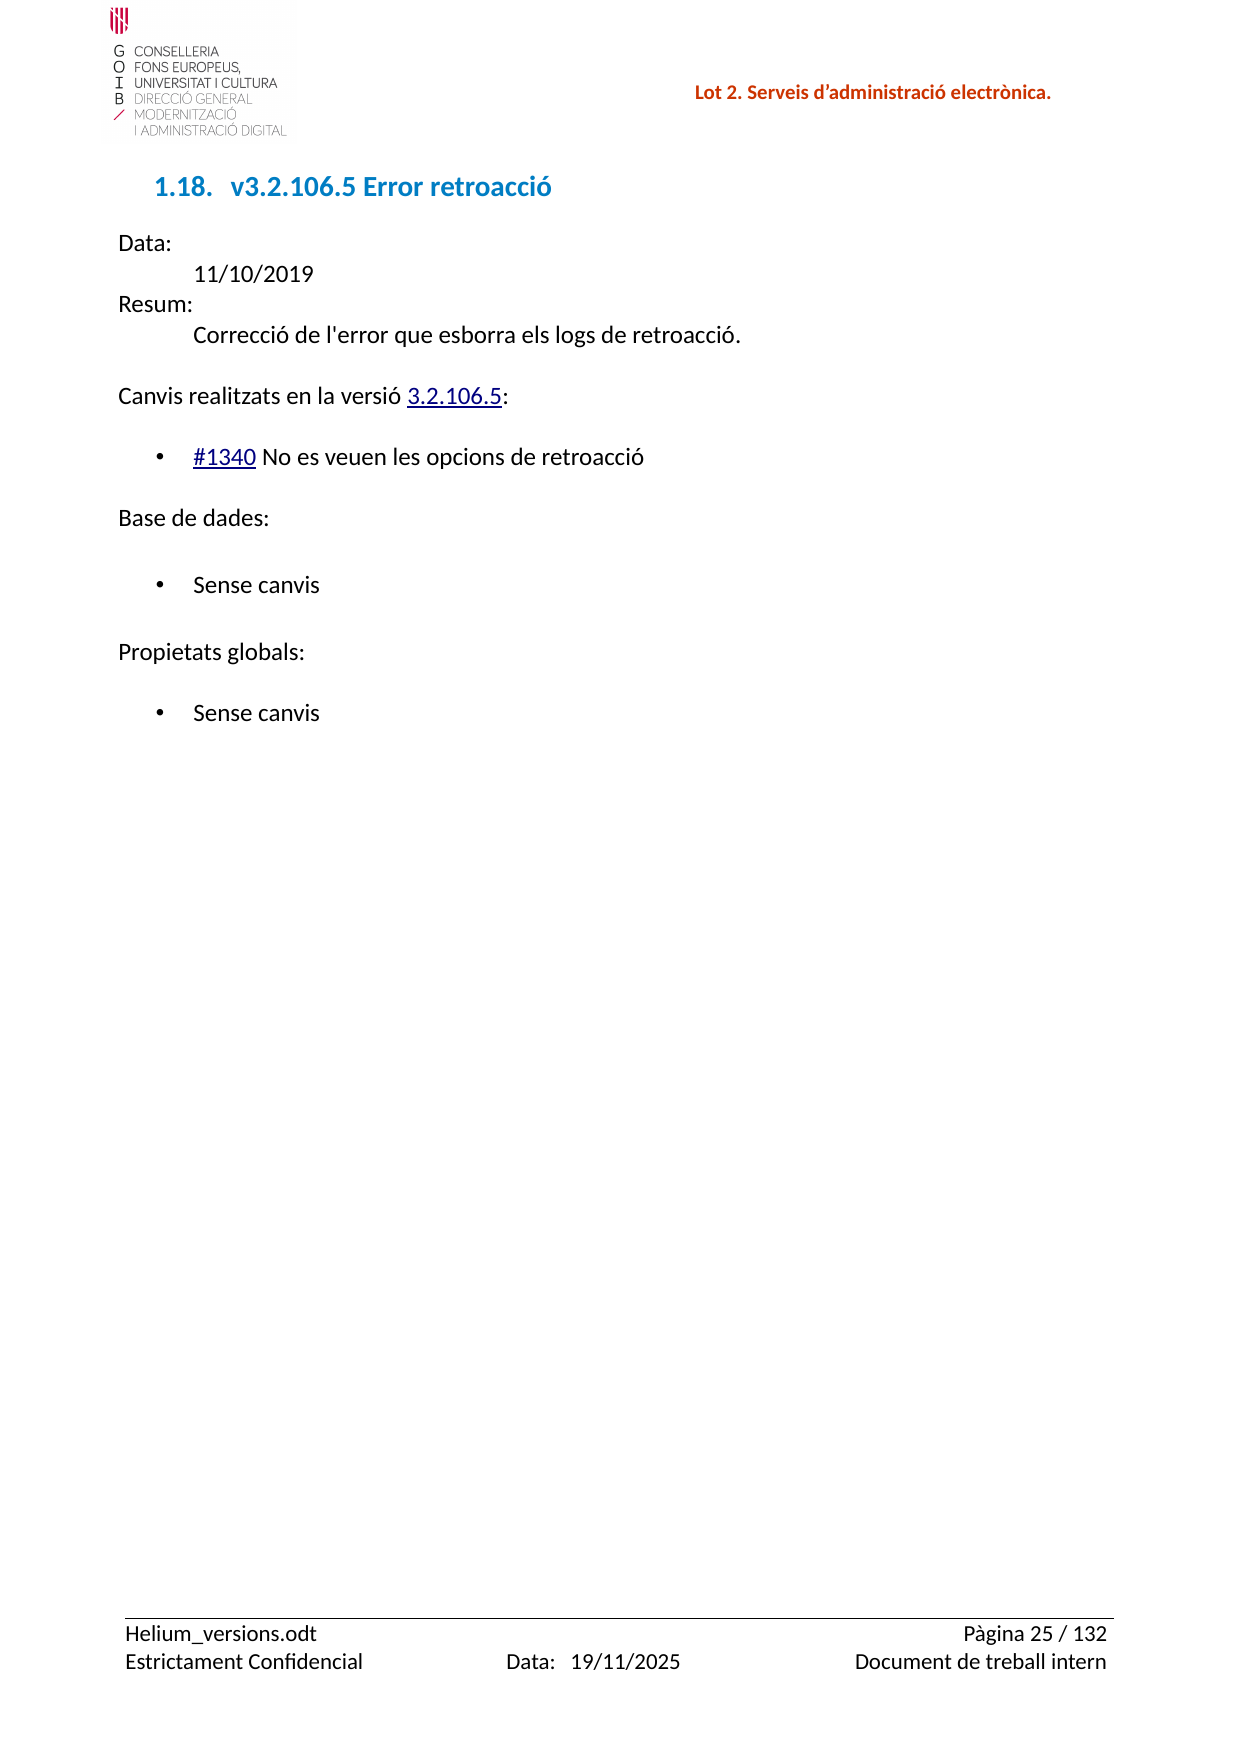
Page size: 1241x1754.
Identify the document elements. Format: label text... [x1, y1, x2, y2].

subtitle v3.2.106.5 Error retroacció [153, 168, 1122, 204]
text Correcció de l'error que esborra els logs de retroacció. [118, 319, 1122, 350]
picture [100, 0, 297, 144]
list Sense canvis [156, 569, 1122, 600]
text 11/10/2019 [118, 258, 1122, 289]
text Canvis realitzats en la versió 3.2.106.5: [118, 380, 1122, 411]
list Sense canvis [156, 697, 1122, 728]
text Resum: [118, 289, 1122, 319]
text Base de dades: [118, 502, 1122, 533]
text Data: [118, 228, 1122, 258]
list #1340 No es veuen les opcions de retroacció [156, 441, 1122, 472]
text Propietats globals: [118, 636, 1122, 667]
